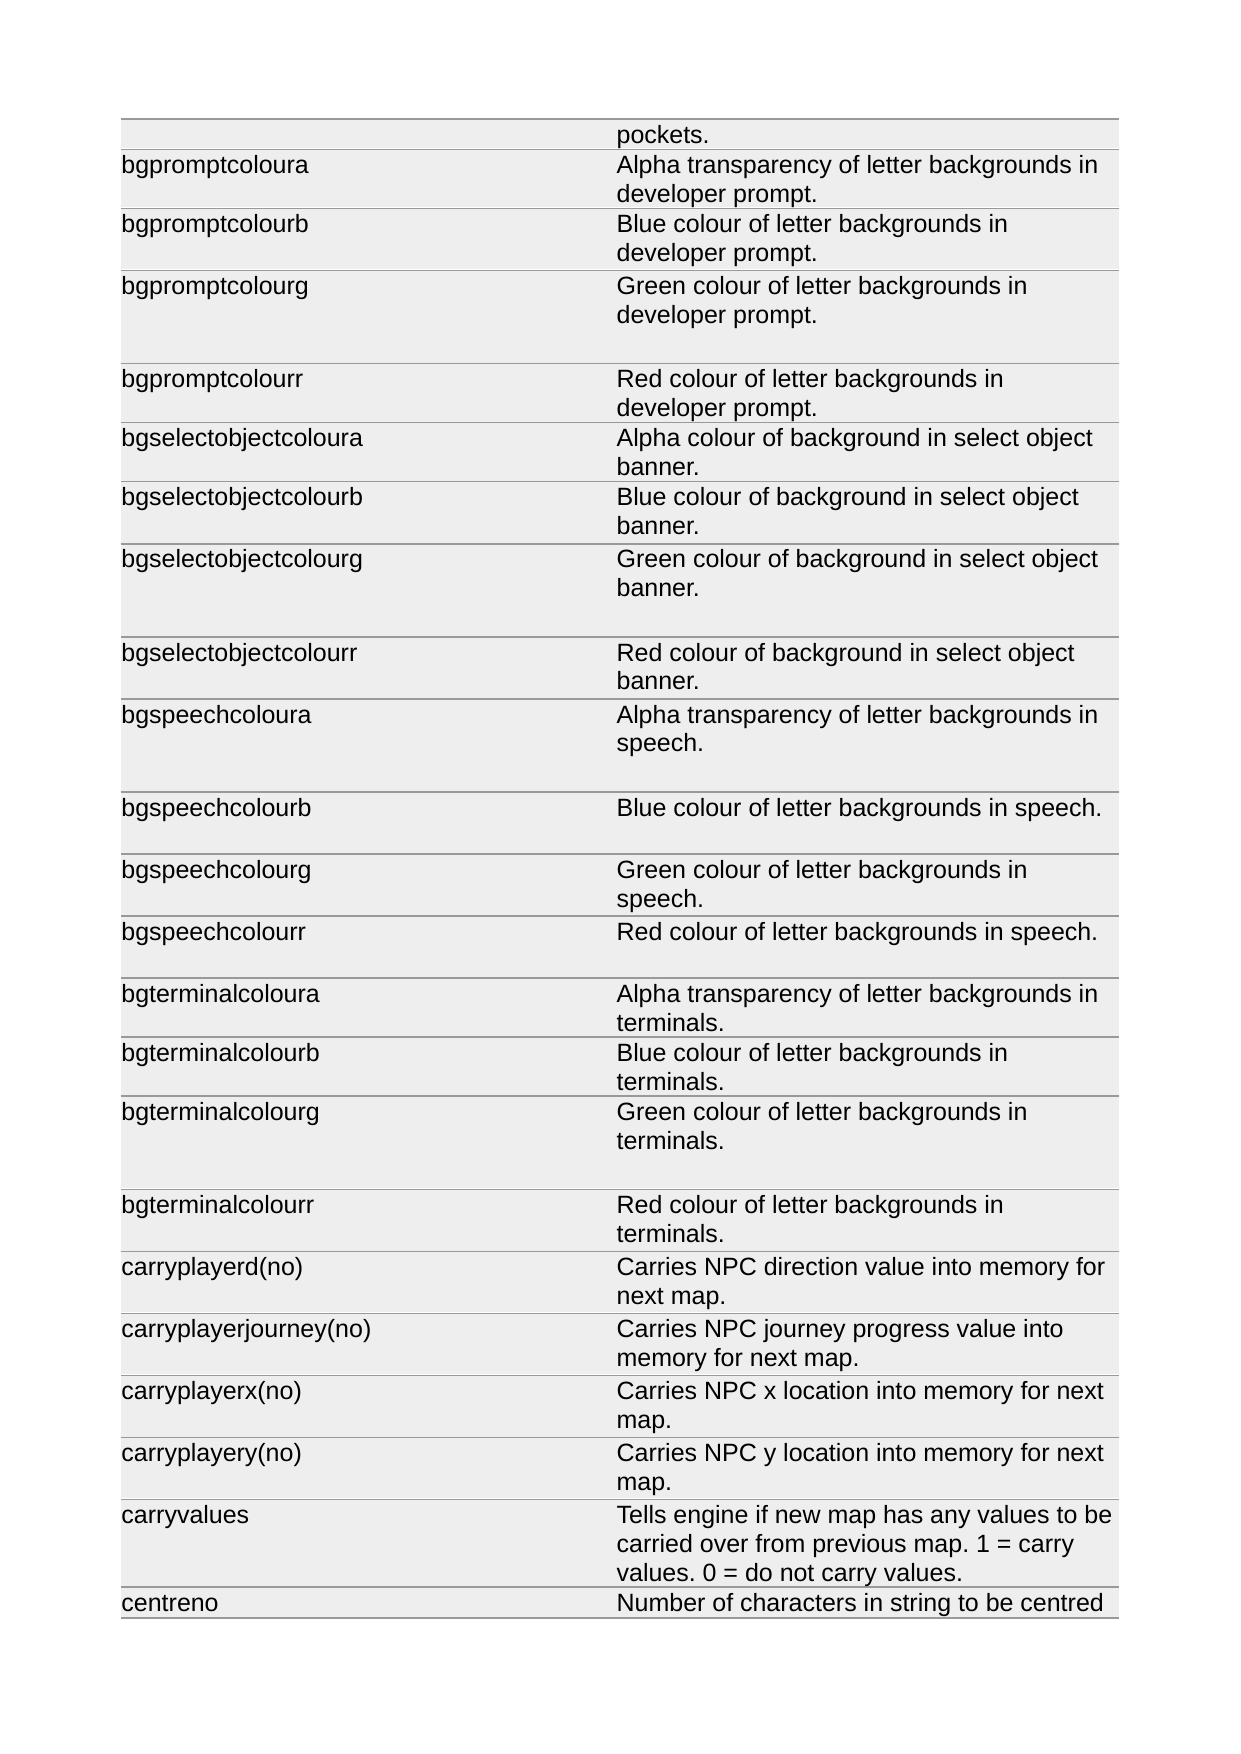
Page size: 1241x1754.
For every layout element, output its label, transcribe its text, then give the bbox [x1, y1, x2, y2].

table_cell bgterminalcolourr [121, 1190, 616, 1251]
table_cell Green colour of letter backgrounds in terminals. [616, 1097, 1119, 1188]
table_cell pockets. [616, 120, 1119, 148]
table_cell bgterminalcoloura [121, 979, 616, 1036]
table_cell Carries NPC y location into memory for next map. [616, 1438, 1119, 1498]
table_cell [121, 120, 616, 148]
table_cell Alpha transparency of letter backgrounds in terminals. [616, 979, 1119, 1036]
table_cell Alpha colour of background in select object banner. [616, 423, 1119, 481]
table_cell carryplayerx(no) [121, 1376, 616, 1436]
table_cell Red colour of letter backgrounds in terminals. [616, 1190, 1119, 1251]
table_cell Blue colour of background in select object banner. [616, 482, 1119, 543]
table_cell bgselectobjectcolourb [121, 482, 616, 543]
table_cell Carries NPC journey progress value into memory for next map. [616, 1314, 1119, 1374]
table_cell Red colour of letter backgrounds in developer prompt. [616, 364, 1119, 422]
table_cell carryplayerjourney(no) [121, 1314, 616, 1374]
table_cell carryplayerd(no) [121, 1252, 616, 1312]
table_cell Alpha transparency of letter backgrounds in developer prompt. [616, 150, 1119, 207]
table_cell Red colour of letter backgrounds in speech. [616, 917, 1119, 977]
table_cell bgspeechcolourb [121, 793, 616, 853]
table_cell Tells engine if new map has any values to be carried over from previous map. 1 = carry values. 0 = do not carry values. [616, 1500, 1119, 1586]
table_cell bgterminalcolourg [121, 1097, 616, 1188]
table_cell bgselectobjectcolourg [121, 545, 616, 636]
table_cell Blue colour of letter backgrounds in terminals. [616, 1038, 1119, 1095]
table_cell Blue colour of letter backgrounds in developer prompt. [616, 209, 1119, 269]
table_cell carryplayery(no) [121, 1438, 616, 1498]
table_cell bgspeechcolourg [121, 855, 616, 915]
table_cell bgspeechcolourr [121, 917, 616, 977]
table_cell Carries NPC x location into memory for next map. [616, 1376, 1119, 1436]
table_cell bgpromptcolourr [121, 364, 616, 422]
table_cell Red colour of background in select object banner. [616, 638, 1119, 698]
table_cell centreno [121, 1588, 616, 1617]
table_cell bgselectobjectcolourr [121, 638, 616, 698]
table_cell Carries NPC direction value into memory for next map. [616, 1252, 1119, 1312]
table_cell bgselectobjectcoloura [121, 423, 616, 481]
table_cell Number of characters in string to be centred [616, 1588, 1119, 1617]
table_cell Green colour of background in select object banner. [616, 545, 1119, 636]
table_cell Alpha transparency of letter backgrounds in speech. [616, 700, 1119, 791]
table_cell bgterminalcolourb [121, 1038, 616, 1095]
table_cell bgspeechcoloura [121, 700, 616, 791]
table_cell Green colour of letter backgrounds in developer prompt. [616, 271, 1119, 363]
table_cell bgpromptcoloura [121, 150, 616, 207]
table_cell bgpromptcolourg [121, 271, 616, 363]
table_cell bgpromptcolourb [121, 209, 616, 269]
table_cell Green colour of letter backgrounds in speech. [616, 855, 1119, 915]
table_cell carryvalues [121, 1500, 616, 1586]
table_cell Blue colour of letter backgrounds in speech. [616, 793, 1119, 853]
